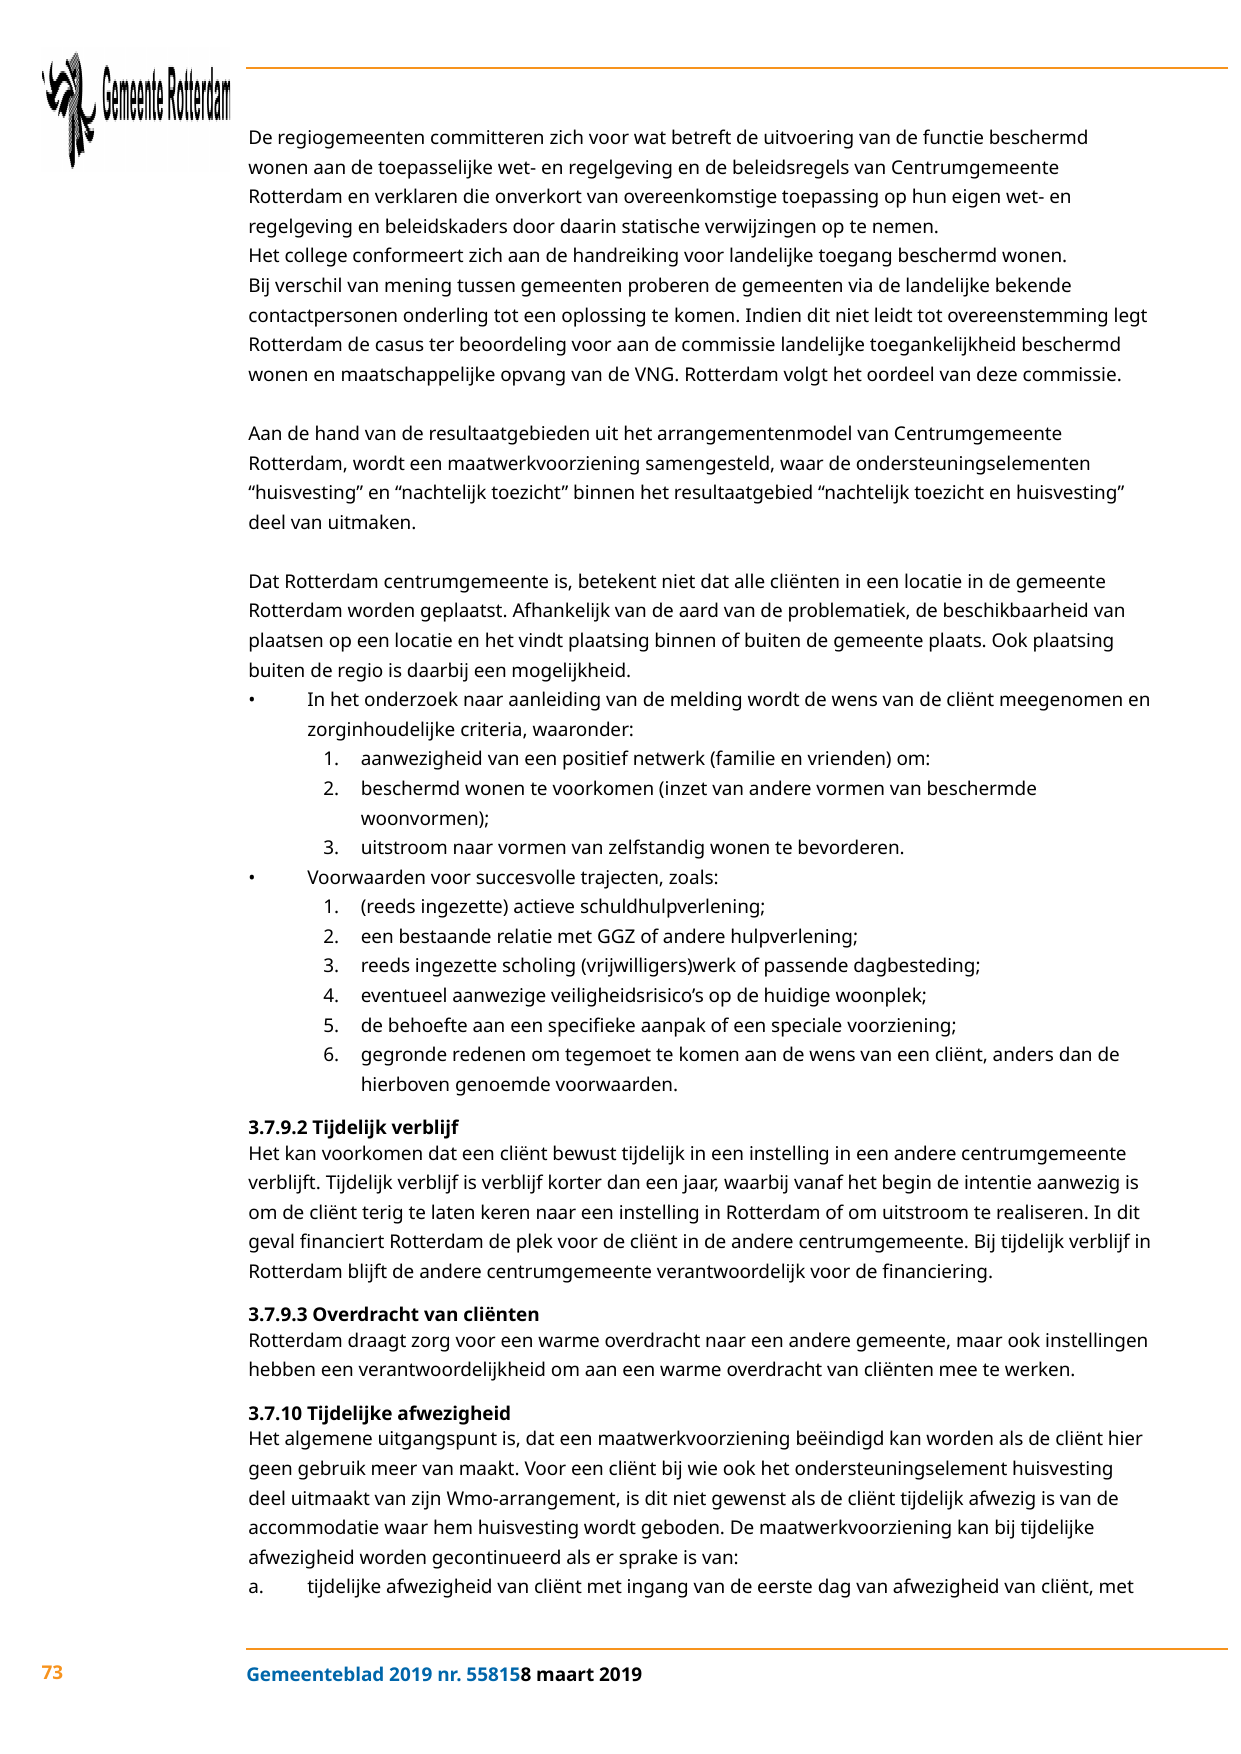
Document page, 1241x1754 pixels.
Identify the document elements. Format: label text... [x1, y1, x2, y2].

list beschermd wonen te voorkomen (inzet van andere vormen van beschermde woonvormen); [323, 775, 1152, 831]
list In het onderzoek naar aanleiding van de melding wordt de wens van de cliënt meegenomen en zorginhoudelijke criteria, waaronder: [248, 686, 1152, 742]
text 3.7.9.2 Tijdelijk verblijf [248, 1114, 1152, 1140]
list reeds ingezette scholing (vrijwilligers)werk of passende dagbesteding; [323, 953, 1152, 978]
list uitstroom naar vormen van zelfstandig wonen te bevorderen. [323, 834, 1152, 860]
list een bestaande relatie met GGZ of andere hulpverlening; [323, 923, 1152, 949]
text 3.7.10 Tijdelijke afwezigheid [248, 1400, 1152, 1426]
list de behoefte aan een specifieke aanpak of een speciale voorziening; [323, 1012, 1152, 1038]
text De regiogemeenten committeren zich voor wat betreft de uitvoering van de functie beschermd wonen aan de toepasselijke wet- en regelgeving en de beleidsregels van Centrumgemeente Rotterdam en verklaren die onverkort van overeenkomstige toepassing op hun eigen wet- en regelgeving en beleidskaders door daarin statische verwijzingen op te nemen. [248, 124, 1152, 239]
list (reeds ingezette) actieve schuldhulpverlening; [323, 893, 1152, 919]
picture [41, 47, 231, 172]
text Rotterdam draagt zorg voor een warme overdracht naar een andere gemeente, maar ook instellingen hebben een verantwoordelijkheid om aan een warme overdracht van cliënten mee te werken. [248, 1327, 1152, 1382]
text Bij verschil van mening tussen gemeenten proberen de gemeenten via de landelijke bekende contactpersonen onderling tot een oplossing te komen. Indien dit niet leidt tot overeenstemming legt Rotterdam de casus ter beoordeling voor aan de commissie landelijke toegankelijkheid beschermd wonen en maatschappelijke opvang van de VNG. Rotterdam volgt het oordeel van deze commissie. [248, 272, 1152, 387]
text Dat Rotterdam centrumgemeente is, betekent niet dat alle cliënten in een locatie in de gemeente Rotterdam worden geplaatst. Afhankelijk van de aard van de problematiek, de beschikbaarheid van plaatsen op een locatie en het vindt plaatsing binnen of buiten de gemeente plaats. Ook plaatsing buiten de regio is daarbij een mogelijkheid. [248, 568, 1152, 683]
list gegronde redenen om tegemoet te komen aan de wens van een cliënt, anders dan de hierboven genoemde voorwaarden. [323, 1041, 1152, 1097]
text Het kan voorkomen dat een cliënt bewust tijdelijk in een instelling in een andere centrumgemeente verblijft. Tijdelijk verblijf is verblijf korter dan een jaar, waarbij vanaf het begin de intentie aanwezig is om de cliënt terig te laten keren naar een instelling in Rotterdam of om uitstroom te realiseren. In dit geval financiert Rotterdam de plek voor de cliënt in de andere centrumgemeente. Bij tijdelijk verblijf in Rotterdam blijft de andere centrumgemeente verantwoordelijk voor de financiering. [248, 1140, 1152, 1284]
text Het college conformeert zich aan de handreiking voor landelijke toegang beschermd wonen. [248, 243, 1152, 268]
text Het algemene uitgangspunt is, dat een maatwerkvoorziening beëindigd kan worden als de cliënt hier geen gebruik meer van maakt. Voor een cliënt bij wie ook het ondersteuningselement huisvesting deel uitmaakt van zijn Wmo-arrangement, is dit niet gewenst als de cliënt tijdelijk afwezig is van de accommodatie waar hem huisvesting wordt geboden. De maatwerkvoorziening kan bij tijdelijke afwezigheid worden gecontinueerd als er sprake is van: [248, 1426, 1152, 1569]
text Aan de hand van de resultaatgebieden uit het arrangementenmodel van Centrumgemeente Rotterdam, wordt een maatwerkvoorziening samengesteld, waar de ondersteuningselementen “huisvesting” en “nachtelijk toezicht” binnen het resultaatgebied “nachtelijk toezicht en huisvesting” deel van uitmaken. [248, 420, 1152, 535]
list aanwezigheid van een positief netwerk (familie en vrienden) om: [323, 746, 1152, 771]
list Voorwaarden voor succesvolle trajecten, zoals: [248, 864, 1152, 890]
list eventueel aanwezige veiligheidsrisico’s op de huidige woonplek; [323, 982, 1152, 1008]
text 3.7.9.3 Overdracht van cliënten [248, 1301, 1152, 1327]
list tijdelijke afwezigheid van cliënt met ingang van de eerste dag van afwezigheid van cliënt, met [248, 1573, 1152, 1599]
